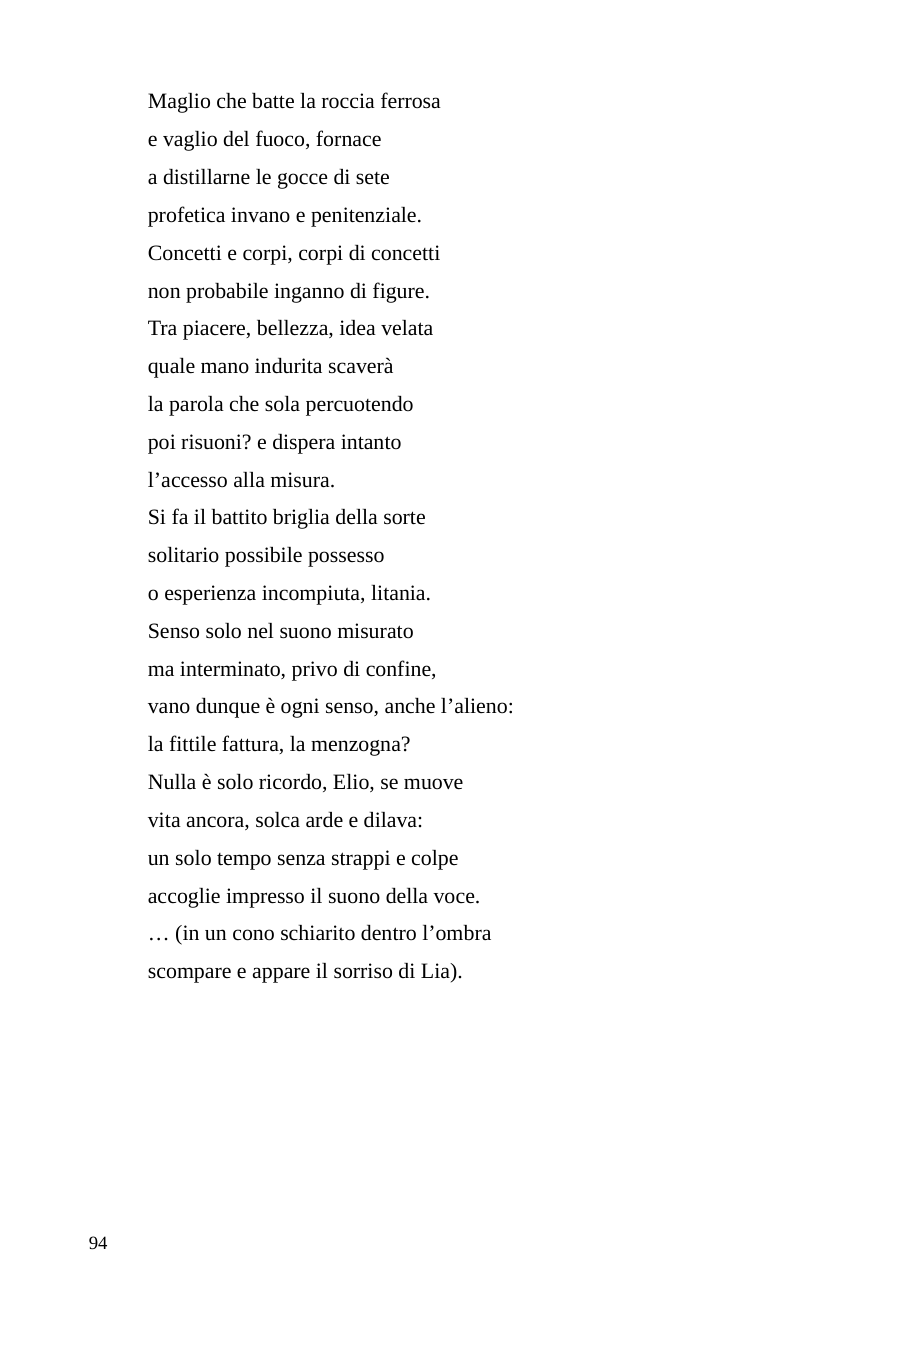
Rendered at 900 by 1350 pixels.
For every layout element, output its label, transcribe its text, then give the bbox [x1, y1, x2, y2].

text ma interminato, privo di confine, [148, 656, 752, 681]
text solitario possibile possesso [148, 542, 752, 567]
text Concetti e corpi, corpi di concetti [148, 240, 752, 265]
text scompare e appare il sorriso di Lia). [148, 958, 752, 983]
text profetica invano e penitenziale. [148, 202, 752, 227]
text non probabile inganno di figure. [148, 278, 752, 303]
text Nulla è solo ricordo, Elio, se muove [148, 769, 752, 794]
text a distillarne le gocce di sete [148, 164, 752, 189]
text o esperienza incompiuta, litania. [148, 580, 752, 605]
text e vaglio del fuoco, fornace [148, 126, 752, 152]
text Maglio che batte la roccia ferrosa [148, 88, 752, 114]
text l’accesso alla misura. [148, 467, 752, 492]
text vita ancora, solca arde e dilava: [148, 807, 752, 832]
text vano dunque è ogni senso, anche l’alieno: [148, 693, 752, 719]
text Tra piacere, bellezza, idea velata [148, 315, 752, 341]
text Senso solo nel suono misurato [148, 618, 752, 643]
text Si fa il battito briglia della sorte [148, 504, 752, 530]
text la fittile fattura, la menzogna? [148, 731, 752, 757]
text poi risuoni? e dispera intanto [148, 429, 752, 454]
text la parola che sola percuotendo [148, 391, 752, 416]
text un solo tempo senza strappi e colpe [148, 845, 752, 870]
text … (in un cono schiarito dentro l’ombra [148, 920, 752, 946]
text accoglie impresso il suono della voce. [148, 883, 752, 908]
text quale mano indurita scaverà [148, 353, 752, 378]
